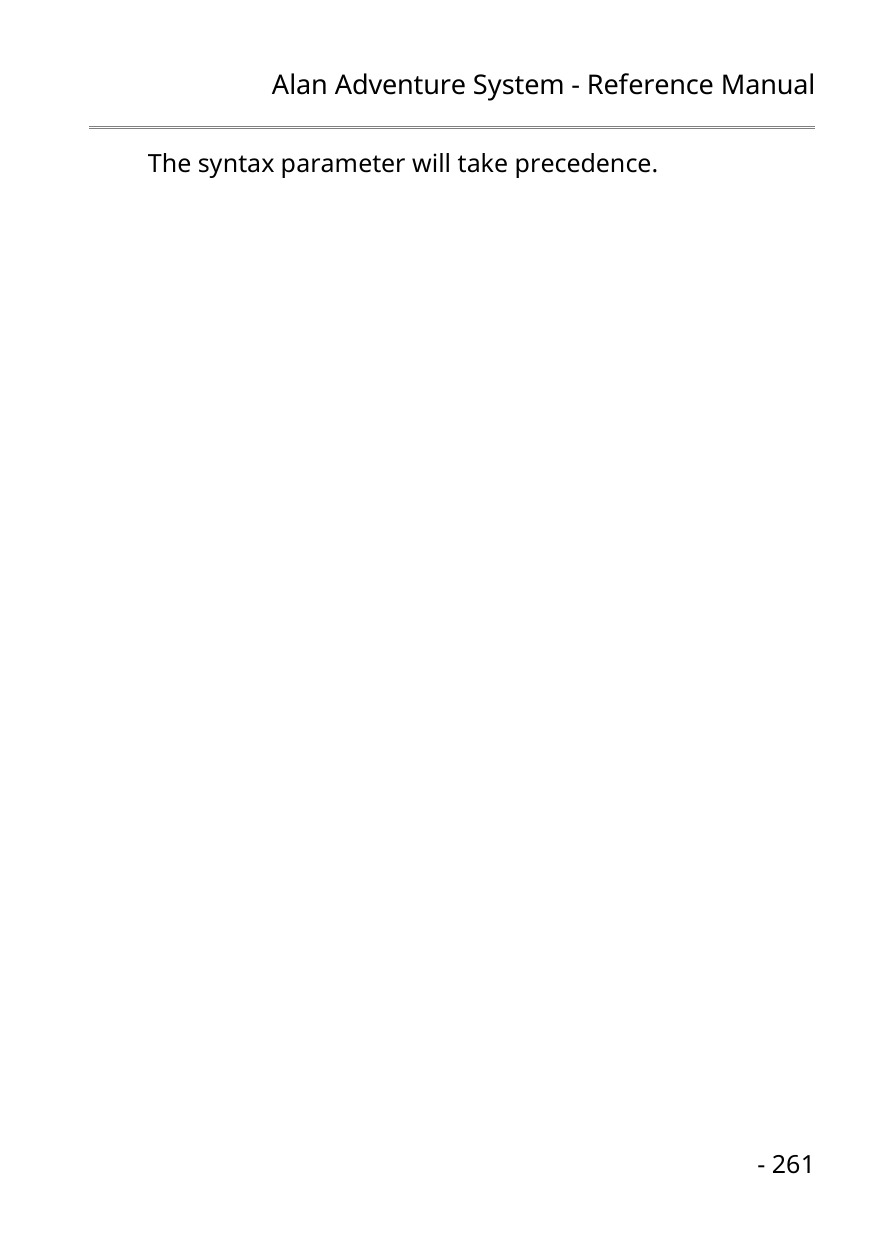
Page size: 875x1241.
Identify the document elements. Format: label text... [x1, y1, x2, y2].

text The syntax param­eter will take precedence. [148, 146, 815, 179]
